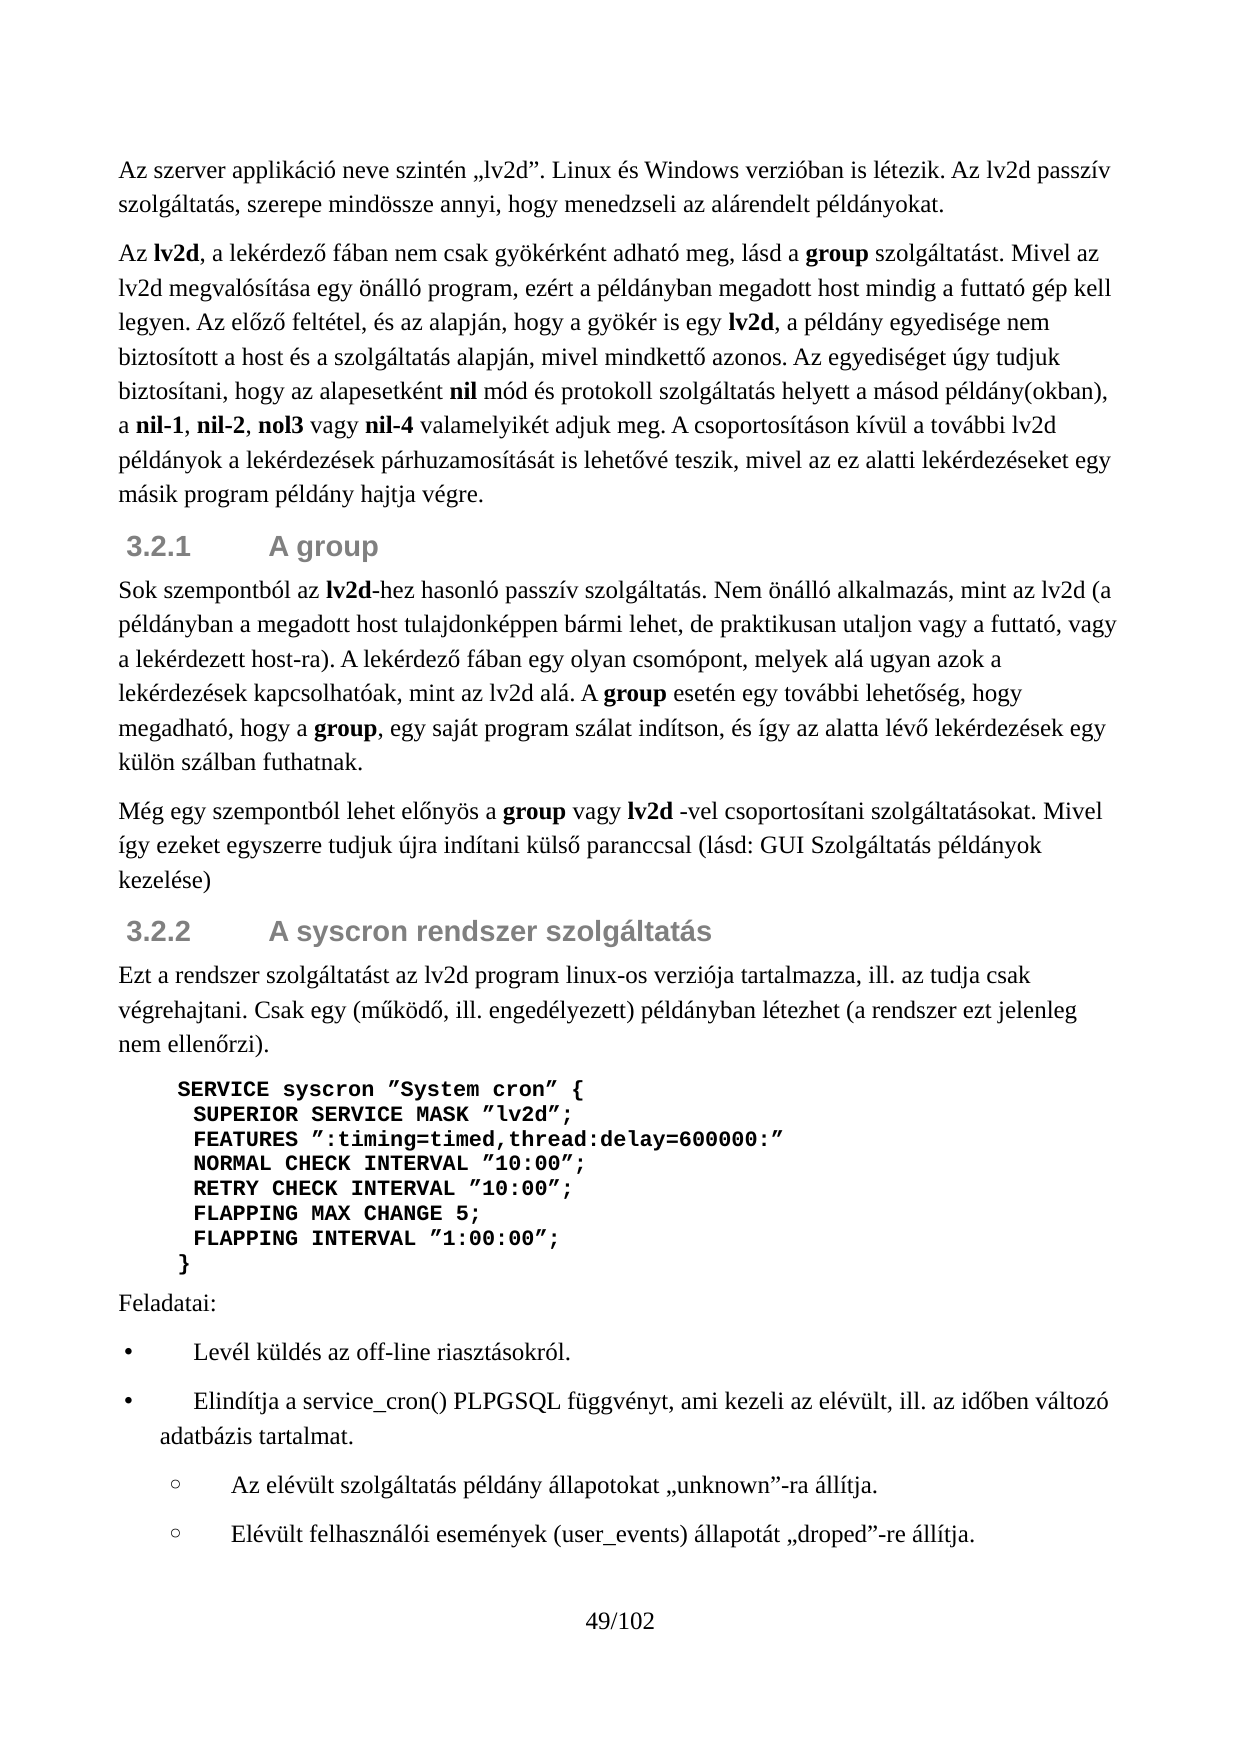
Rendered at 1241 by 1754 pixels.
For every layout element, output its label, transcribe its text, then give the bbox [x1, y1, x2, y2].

list Elindítja a service_cron() PLPGSQL függvényt, ami kezeli az elévült, ill. az időben változó adatbázis tartalmat. [124, 1386, 1122, 1450]
text Még egy szempontból lehet előnyös a group vagy lv2d -vel csoportosítani szolgáltatásokat. Mivel így ezeket egyszerre tudjuk újra indítani külső paranccsal (lásd: GUI Szolgáltatás példányok kezelése) [118, 796, 1122, 894]
subtitle A syscron rendszer szolgáltatás [118, 914, 1122, 948]
list Az elévült szolgáltatás példány állapotokat „unknown”-ra állítja. [165, 1470, 1122, 1499]
list Levél küldés az off-line riasztásokról. [124, 1337, 1122, 1366]
text Az szerver applikáció neve szintén „lv2d”. Linux és Windows verzióban is létezik. Az lv2d passzív szolgáltatás, szerepe mindössze annyi, hogy menedzseli az alárendelt példányokat. [118, 155, 1122, 218]
text Sok szempontból az lv2d-hez hasonló passzív szolgáltatás. Nem önálló alkalmazás, mint az lv2d (a példányban a megadott host tulajdonképpen bármi lehet, de praktikusan utaljon vagy a futtató, vagy a lekérdezett host-ra). A lekérdező fában egy olyan csomópont, melyek alá ugyan azok a lekérdezések kapcsolhatóak, mint az lv2d alá. A group esetén egy további lehetőség, hogy megadható, hogy a group, egy saját program szálat indítson, és így az alatta lévő lekérdezések egy külön szálban futhatnak. [118, 575, 1122, 776]
text Az lv2d, a lekérdező fában nem csak gyökérként adható meg, lásd a group szolgáltatást. Mivel az lv2d megvalósítása egy önálló program, ezért a példányban megadott host mindig a futtató gép kell legyen. Az előző feltétel, és az alapján, hogy a gyökér is egy lv2d, a példány egyedisége nem biztosított a host és a szolgáltatás alapján, mivel mindkettő azonos. Az egyediséget úgy tudjuk biztosítani, hogy az alapesetként nil mód és protokoll szolgáltatás helyett a másod példány(okban), a nil-1, nil-2, nol3 vagy nil-4 valamelyikét adjuk meg. A csoportosításon kívül a további lv2d példányok a lekérdezések párhuzamosítását is lehetővé teszik, mivel az ez alatti lekérdezéseket egy másik program példány hajtja végre. [118, 238, 1122, 508]
text Ezt a rendszer szolgáltatást az lv2d program linux-os verziója tartalmazza, ill. az tudja csak végrehajtani. Csak egy (működő, ill. engedélyezett) példányban létezhet (a rendszer ezt jelenleg nem ellenőrzi). [118, 960, 1122, 1058]
text SERVICE syscron ”System cron” { SUPERIOR SERVICE MASK ”lv2d”; FEATURES ”:timing=timed,thread:delay=600000:” NORMAL CHECK INTERVAL ”10:00”; RETRY CHECK INTERVAL ”10:00”; FLAPPING MAX CHANGE 5; FLAPPING INTERVAL ”1:00:00”; } [177, 1078, 1122, 1277]
text Feladatai: [118, 1288, 1122, 1317]
list Elévült felhasználói események (user_events) állapotát „droped”-re állítja. [165, 1519, 1122, 1548]
subtitle A group [118, 529, 1122, 562]
